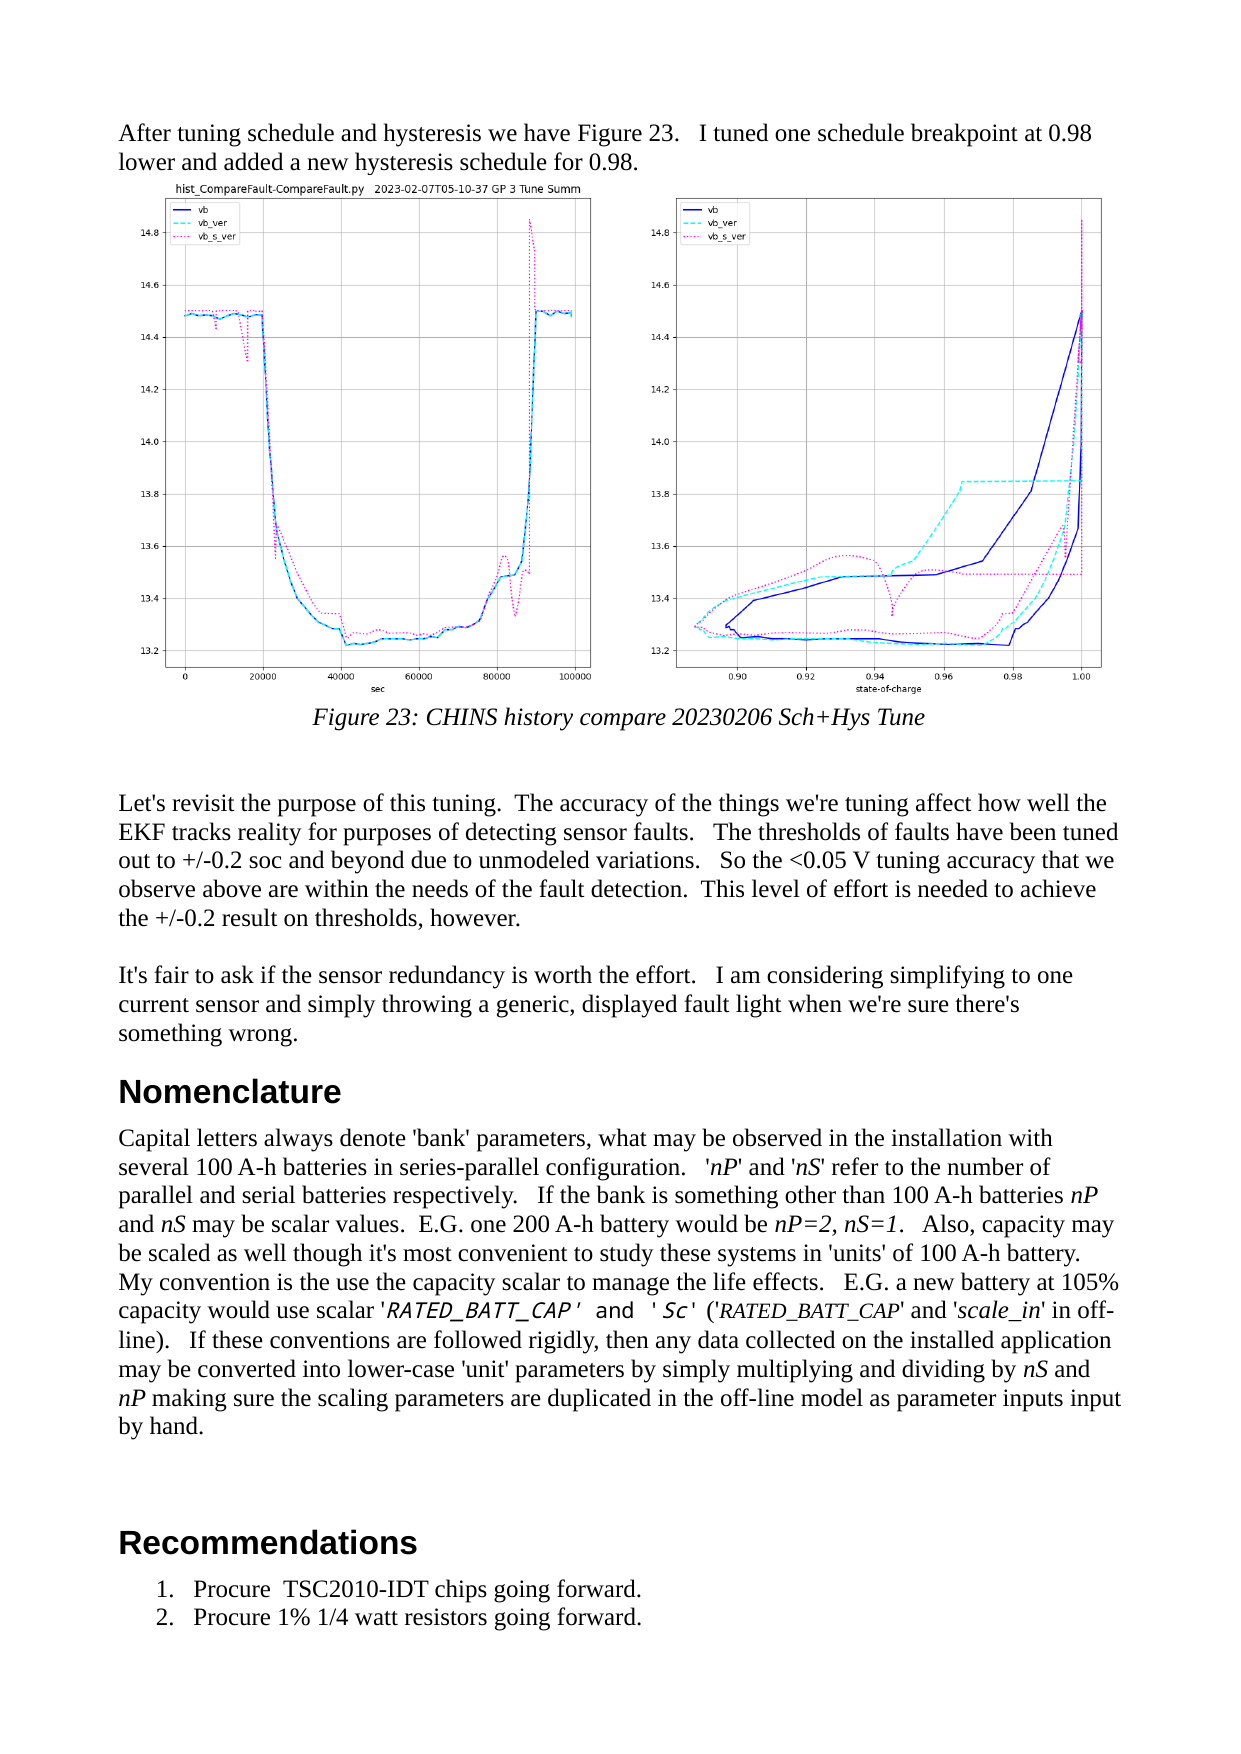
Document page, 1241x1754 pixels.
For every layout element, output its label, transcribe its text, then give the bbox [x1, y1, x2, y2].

picture [118, 175, 1122, 702]
text After tuning schedule and hysteresis we have Figure 23. I tuned one schedule breakpoint at 0.98 lower and added a new hysteresis schedule for 0.98. [118, 118, 1122, 175]
subtitle Recommendations [118, 1523, 1122, 1561]
text It's fair to ask if the sensor redundancy is worth the effort. I am considering simplifying to one current sensor and simply throwing a generic, displayed fault light when we're sure there's something wrong. [118, 960, 1122, 1047]
subtitle Nomenclature [118, 1072, 1122, 1110]
list Procure 1% 1/4 watt resistors going forward. [156, 1602, 1122, 1631]
text Let's revisit the purpose of this tuning. The accuracy of the things we're tuning affect how well the EKF tracks reality for purposes of detecting sensor faults. The thresholds of faults have been tuned out to +/-0.2 soc and beyond due to unmodeled variations. So the <0.05 V tuning accuracy that we observe above are within the needs of the fault detection. This level of effort is needed to achieve the +/-0.2 result on thresholds, however. [118, 788, 1122, 932]
list Procure TSC2010-IDT chips going forward. [156, 1574, 1122, 1602]
text Figure 23: CHINS history compare 20230206 Sch+Hys Tune [118, 702, 1122, 730]
text Capital letters always denote 'bank' parameters, what may be observed in the installation with several 100 A-h batteries in series-parallel configuration. 'nP' and 'nS' refer to the number of parallel and serial batteries respectively. If the bank is something other than 100 A-h batteries nP and nS may be scalar values. E.G. one 200 A-h battery would be nP=2, nS=1. Also, capacity may be scaled as well though it's most convenient to study these systems in 'units' of 100 A-h battery. My convention is the use the capacity scalar to manage the life effects. E.G. a new battery at 105% capacity would use scalar 'RATED_BATT_CAP' and 'Sc' ('RATED_BATT_CAP' and 'scale_in' in off-line). If these conventions are followed rigidly, then any data collected on the installed application may be converted into lower-case 'unit' parameters by simply multiplying and dividing by nS and nP making sure the scaling parameters are duplicated in the off-line model as parameter inputs input by hand. [118, 1123, 1122, 1440]
